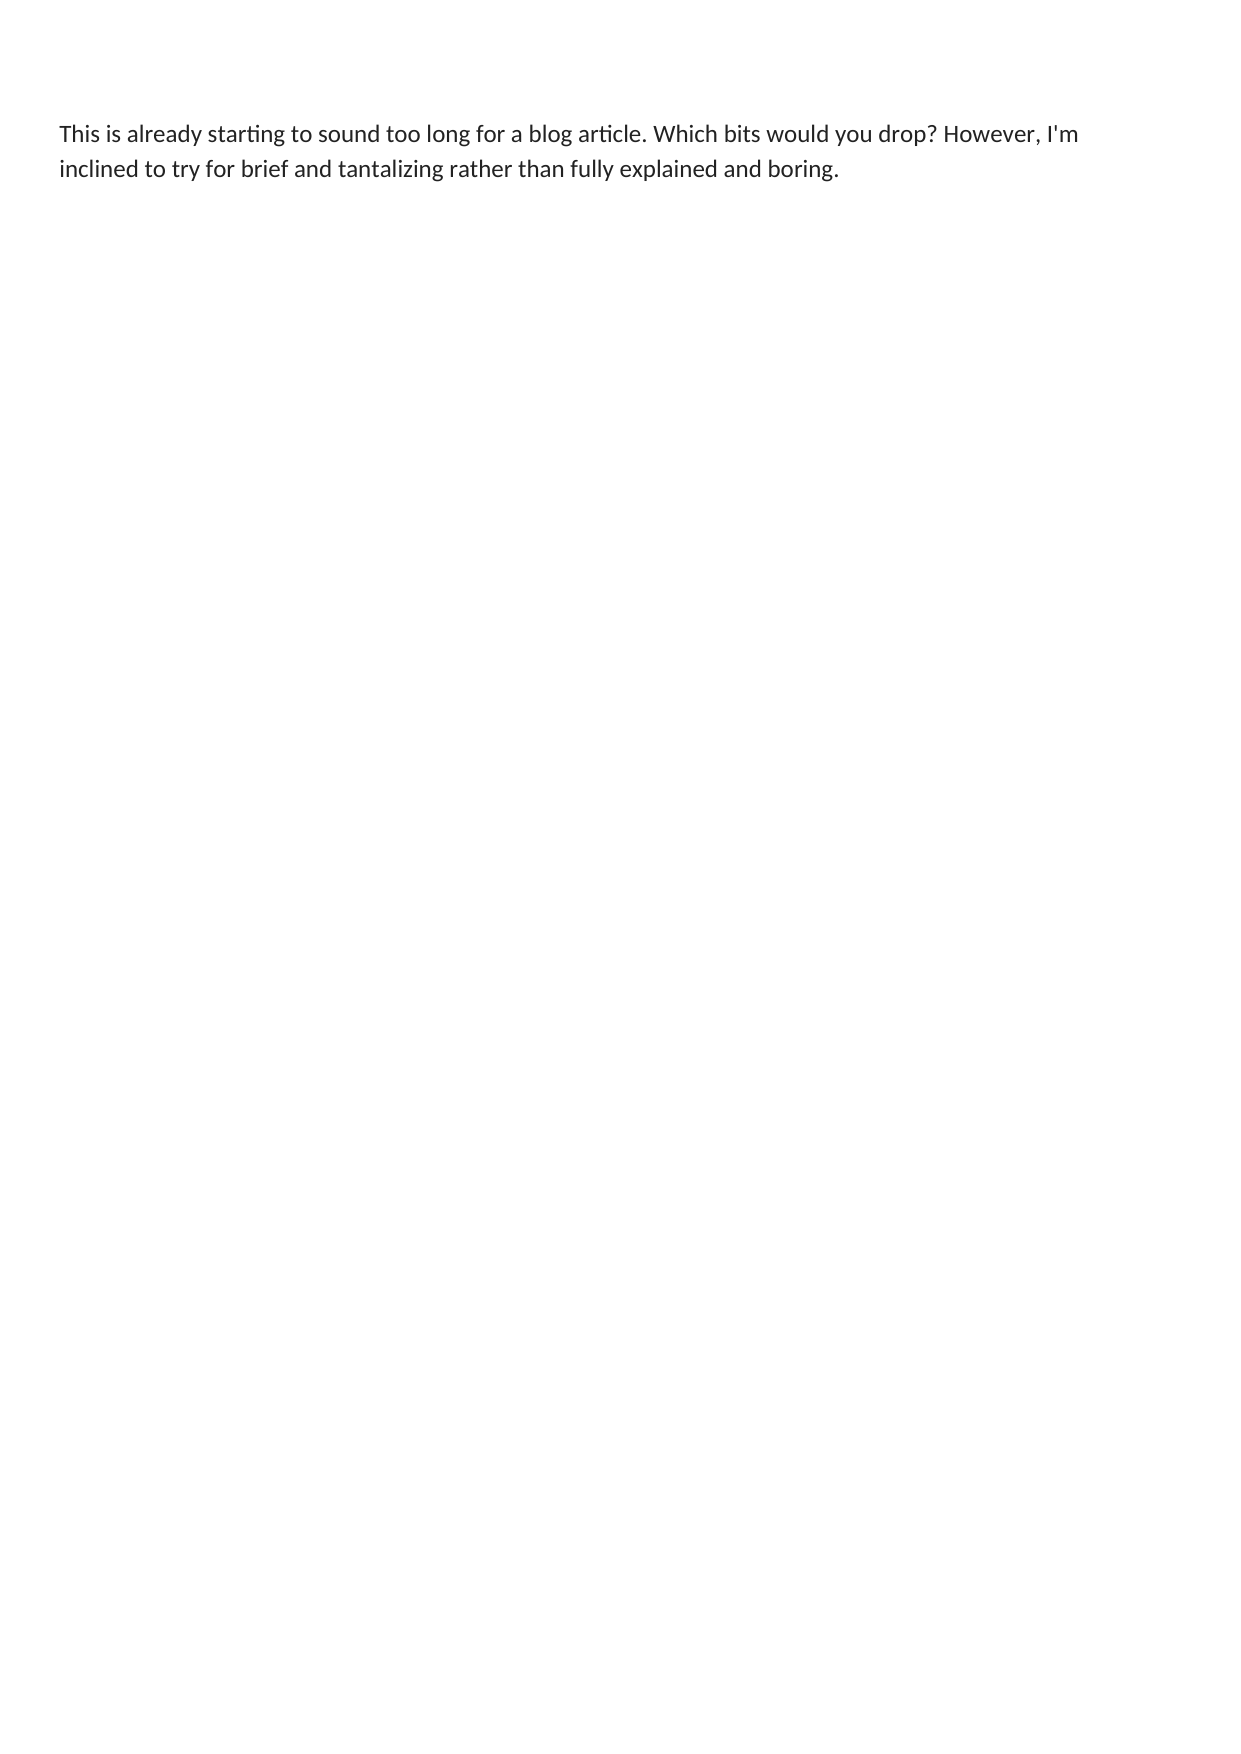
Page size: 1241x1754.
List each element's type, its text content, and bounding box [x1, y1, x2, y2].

text This is already starting to sound too long for a blog article. Which bits would you drop? However, I'm inclined to try for brief and tantalizing rather than fully explained and boring. [59, 118, 1122, 184]
